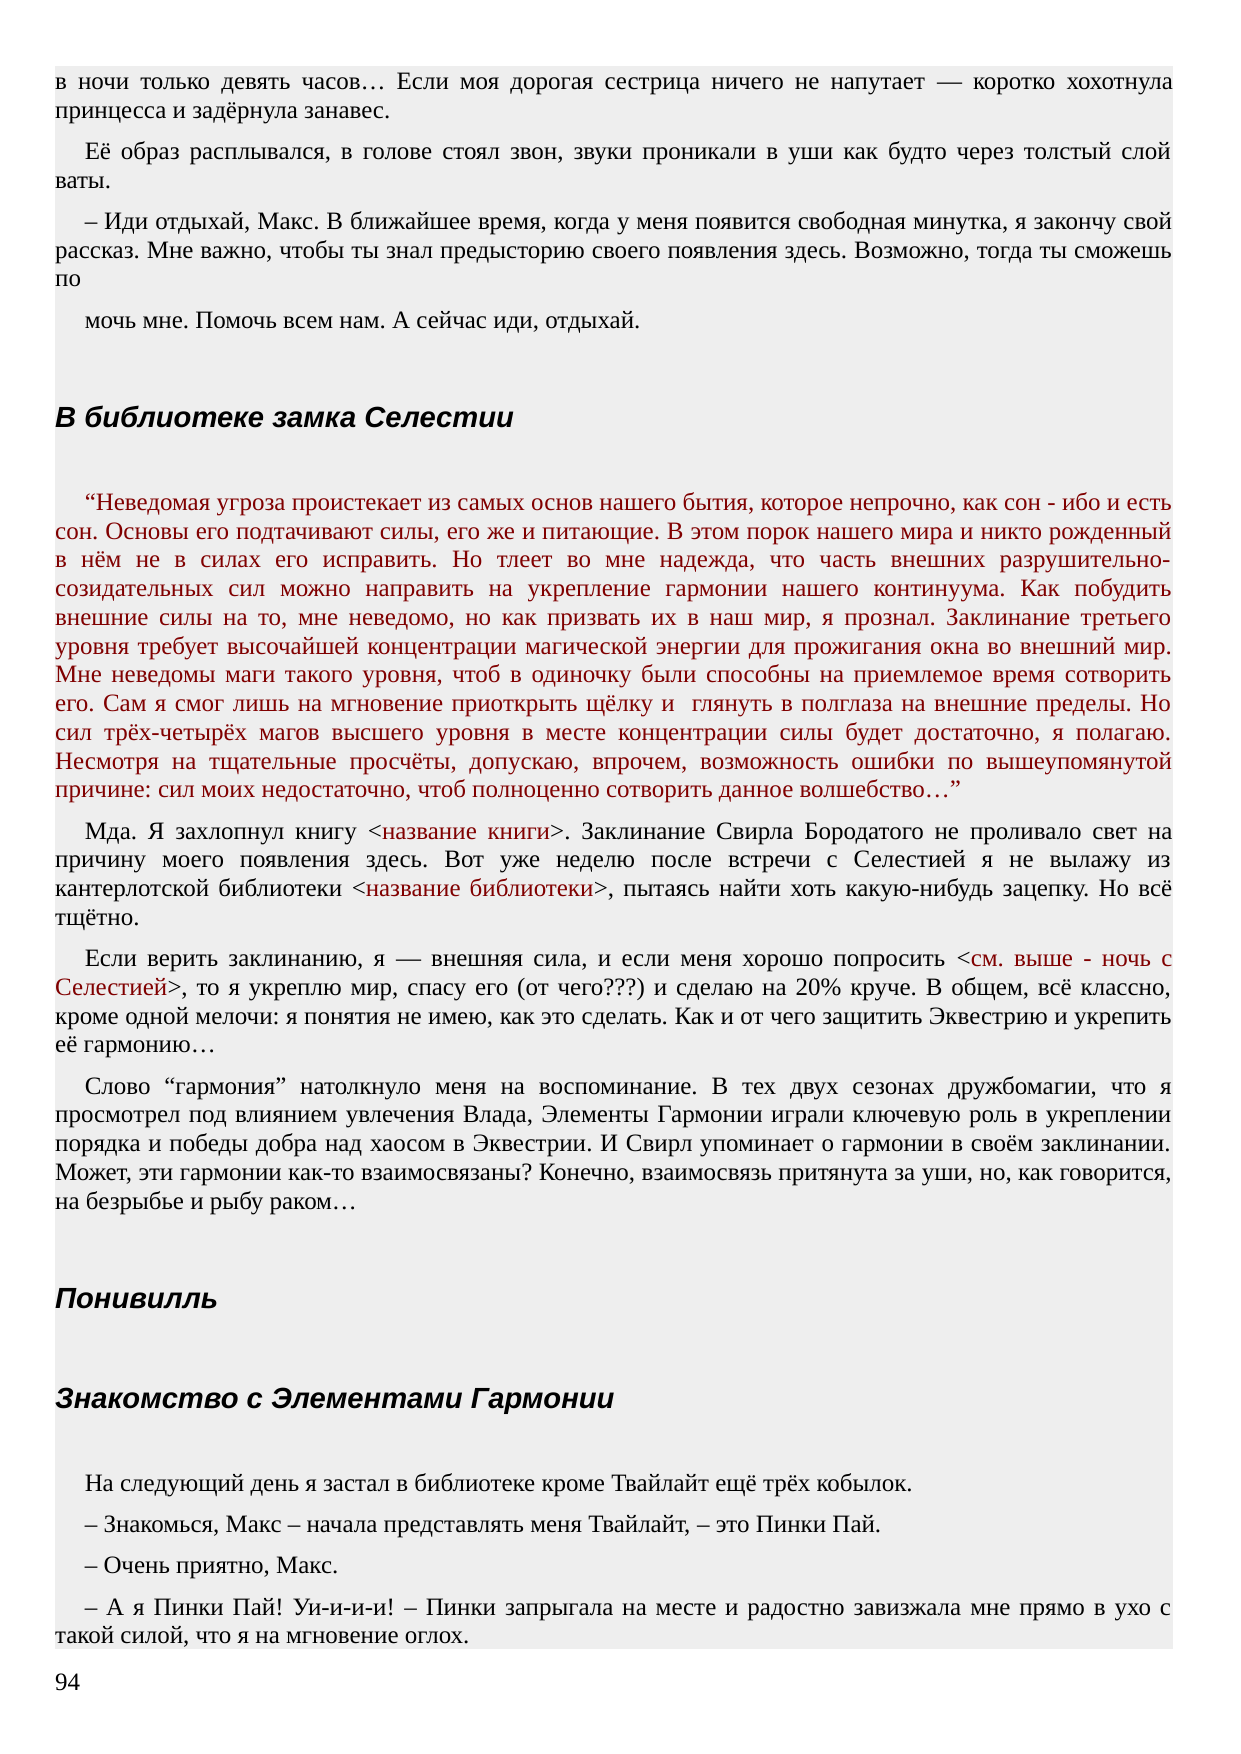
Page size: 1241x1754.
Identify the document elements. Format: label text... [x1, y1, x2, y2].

text Слово “гармония” натолкнуло меня на воспоминание. В тех двух сезонах дружбомагии, что я просмотрел под влиянием увлечения Влада, Элементы Гармонии играли ключевую роль в укреплении порядка и победы добра над хаосом в Эквестрии. И Свирл упоминает о гармонии в своём заклинании. Может, эти гармонии как-то взаимосвязаны? Конечно, взаимосвязь притянута за уши, но, как говорится, на безрыбье и рыбу раком… [55, 1071, 1173, 1214]
text На следующий день я застал в библиотеке кроме Твайлайт ещё трёх кобылок. [55, 1468, 1173, 1497]
text – Очень приятно, Макс. [55, 1550, 1173, 1579]
subtitle Знакомство с Элементами Гармонии [55, 1381, 1173, 1414]
text Мда. Я захлопнул книгу <название книги>. Заклинание Свирла Бородатого не проливало свет на причину моего появления здесь. Вот уже неделю после встречи с Селестией я не вылажу из кантерлотской библиотеки <название библиотеки>, пытаясь найти хоть какую-нибудь зацепку. Но всё тщётно. [55, 816, 1173, 931]
text “Неведомая угроза проистекает из самых основ нашего бытия, которое непрочно, как сон - ибо и есть сон. Основы его подтачивают силы, его же и питающие. В этом порок нашего мира и никто рожденный в нём не в силах его исправить. Но тлеет во мне надежда, что часть внешних разрушительно-созидательных сил можно направить на укрепление гармонии нашего континуума. Как побудить внешние силы на то, мне неведомо, но как призвать их в наш мир, я прознал. Заклинание третьего уровня требует высочайшей концентрации магической энергии для прожигания окна во внешний мир. Мне неведомы маги такого уровня, чтоб в одиночку были способны на приемлемое время сотворить его. Сам я смог лишь на мгновение приоткрыть щёлку и глянуть в полглаза на внешние пределы. Но сил трёх-четырёх магов высшего уровня в месте концентрации силы будет достаточно, я полагаю. Несмотря на тщательные просчёты, допускаю, впрочем, возможность ошибки по вышеупомянутой причине: сил моих недостаточно, чтоб полноценно сотворить данное волшебство…” [55, 487, 1173, 803]
text мочь мне. Помочь всем нам. А сейчас иди, отдыхай. [55, 305, 1173, 333]
text – Иди отдыхай, Макс. В ближайшее время, когда у меня появится свободная минутка, я закончу свой рассказ. Мне важно, чтобы ты знал предысторию своего появления здесь. Возможно, тогда ты сможешь по [55, 206, 1173, 292]
text Её образ расплывался, в голове стоял звон, звуки проникали в уши как будто через толстый слой ваты. [55, 136, 1173, 193]
subtitle В библиотеке замка Селестии [55, 400, 1173, 433]
text – А я Пинки Пай! Уи-и-и-и! – Пинки запрыгала на месте и радостно завизжала мне прямо в ухо с такой силой, что я на мгновение оглох. [55, 1592, 1173, 1649]
text в ночи только девять часов… Если моя дорогая сестрица ничего не напутает — коротко хохотнула принцесса и задёрнула занавес. [55, 66, 1173, 123]
text Если верить заклинанию, я — внешняя сила, и если меня хорошо попросить <см. выше - ночь с Селестией>, то я укреплю мир, спасу его (от чего???) и сделаю на 20% круче. В общем, всё классно, кроме одной мелочи: я понятия не имею, как это сделать. Как и от чего защитить Эквестрию и укрепить её гармонию… [55, 943, 1173, 1058]
subtitle Понивилль [55, 1281, 1173, 1314]
text – Знакомься, Макс – начала представлять меня Твайлайт, – это Пинки Пай. [55, 1509, 1173, 1538]
